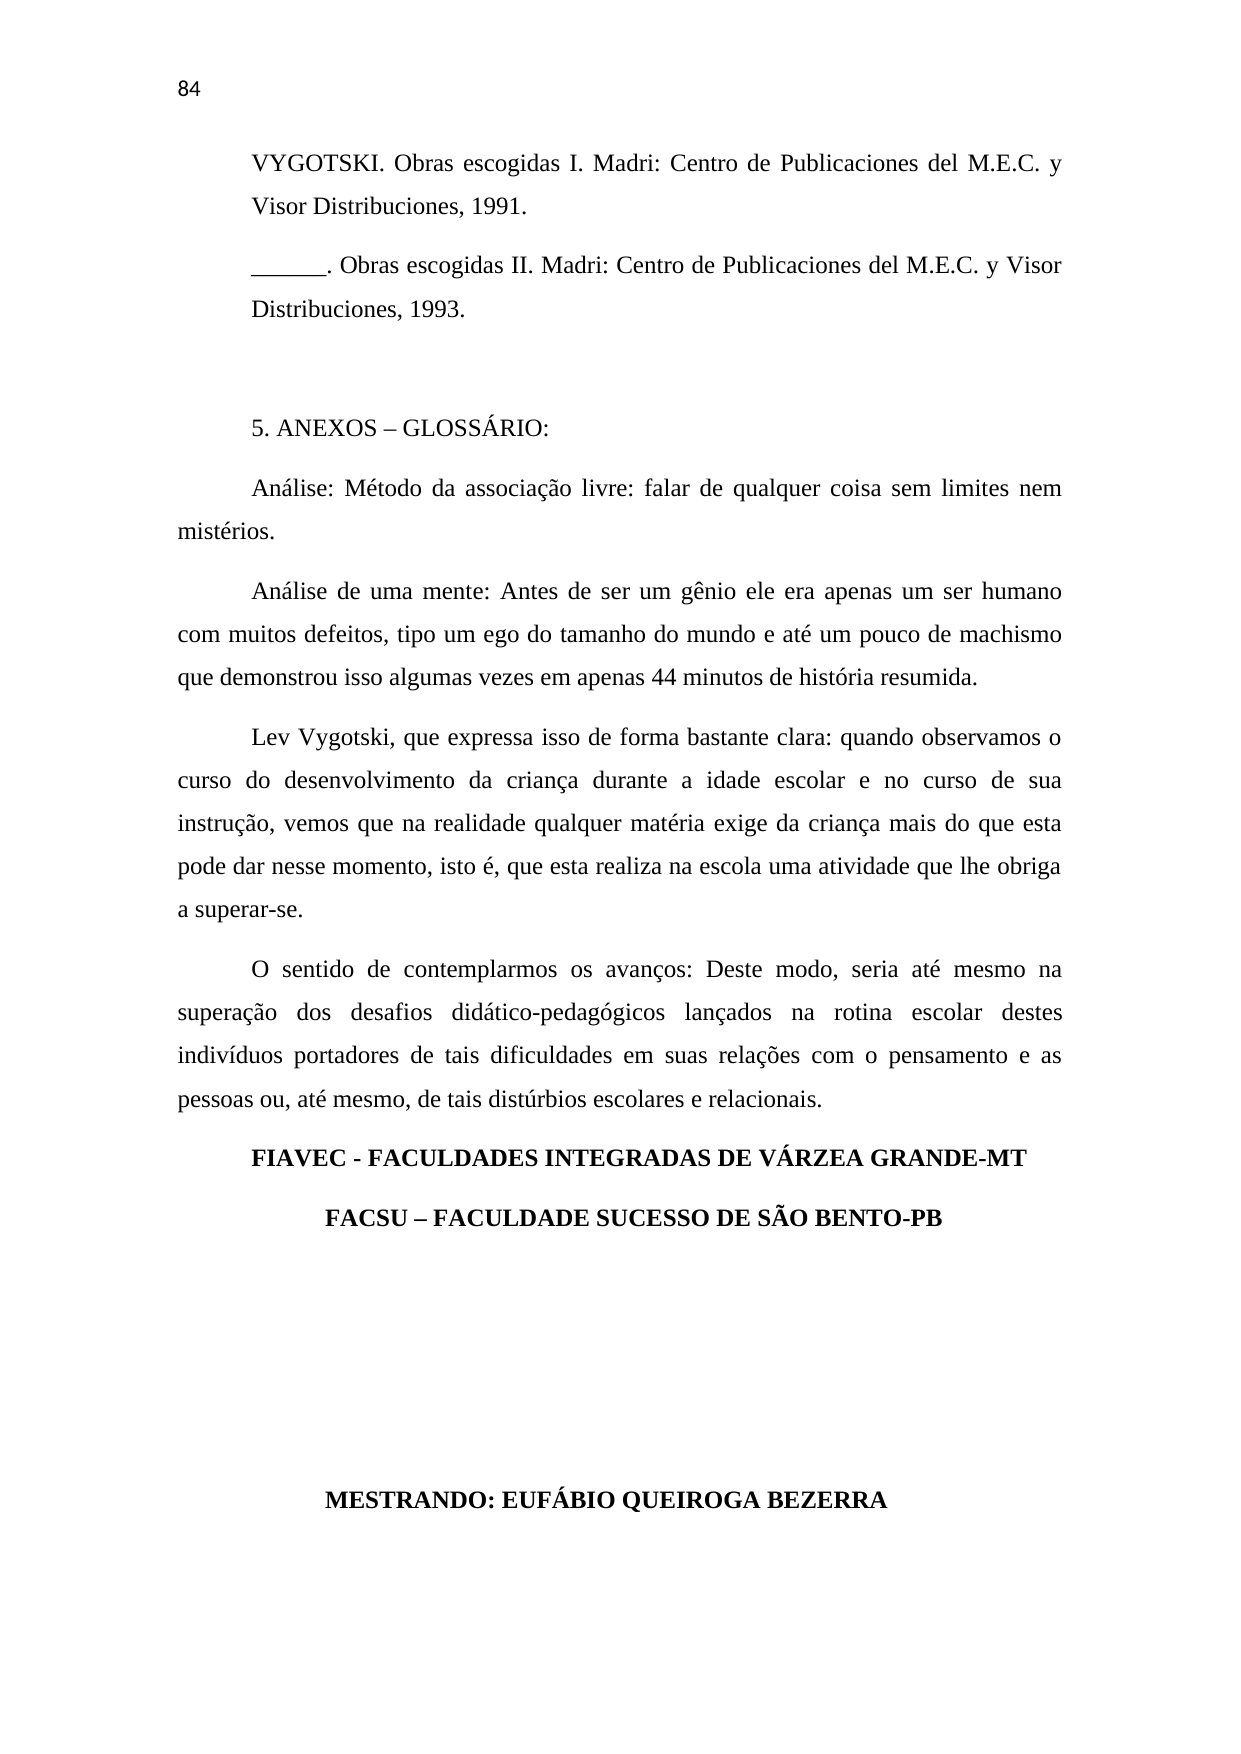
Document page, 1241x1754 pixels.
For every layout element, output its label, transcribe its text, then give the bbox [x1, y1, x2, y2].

text Análise de uma mente: Antes de ser um gênio ele era apenas um ser humano com muitos defeitos, tipo um ego do tamanho do mundo e até um pouco de machismo que demonstrou isso algumas vezes em apenas 44 minutos de história resumida. [177, 576, 1063, 691]
text VYGOTSKI. Obras escogidas I. Madri: Centro de Publicaciones del M.E.C. y Visor Distribuciones, 1991. [251, 148, 1063, 219]
text 5. ANEXOS – GLOSSÁRIO: [177, 413, 1063, 442]
text MESTRANDO: EUFÁBIO QUEIROGA BEZERRA [251, 1486, 1063, 1514]
text Análise: Método da associação livre: falar de qualquer coisa sem limites nem mistérios. [177, 473, 1063, 545]
text FACSU – FACULDADE SUCESSO DE SÃO BENTO-PB [251, 1203, 1063, 1275]
text FIAVEC - FACULDADES INTEGRADAS DE VÁRZEA GRANDE-MT [177, 1143, 1063, 1172]
text ______. Obras escogidas II. Madri: Centro de Publicaciones del M.E.C. y Visor Distribuciones, 1993. [251, 251, 1063, 322]
text Lev Vygotski, que expressa isso de forma bastante clara: quando observamos o curso do desenvolvimento da criança durante a idade escolar e no curso de sua instrução, vemos que na realidade qualquer matéria exige da criança mais do que esta pode dar nesse momento, isto é, que esta realiza na escola uma atividade que lhe obriga a superar-se. [177, 722, 1063, 923]
text O sentido de contemplarmos os avanços: Deste modo, seria até mesmo na superação dos desafios didático-pedagógicos lançados na rotina escolar destes indivíduos portadores de tais dificuldades em suas relações com o pensamento e as pessoas ou, até mesmo, de tais distúrbios escolares e relacionais. [177, 954, 1063, 1112]
